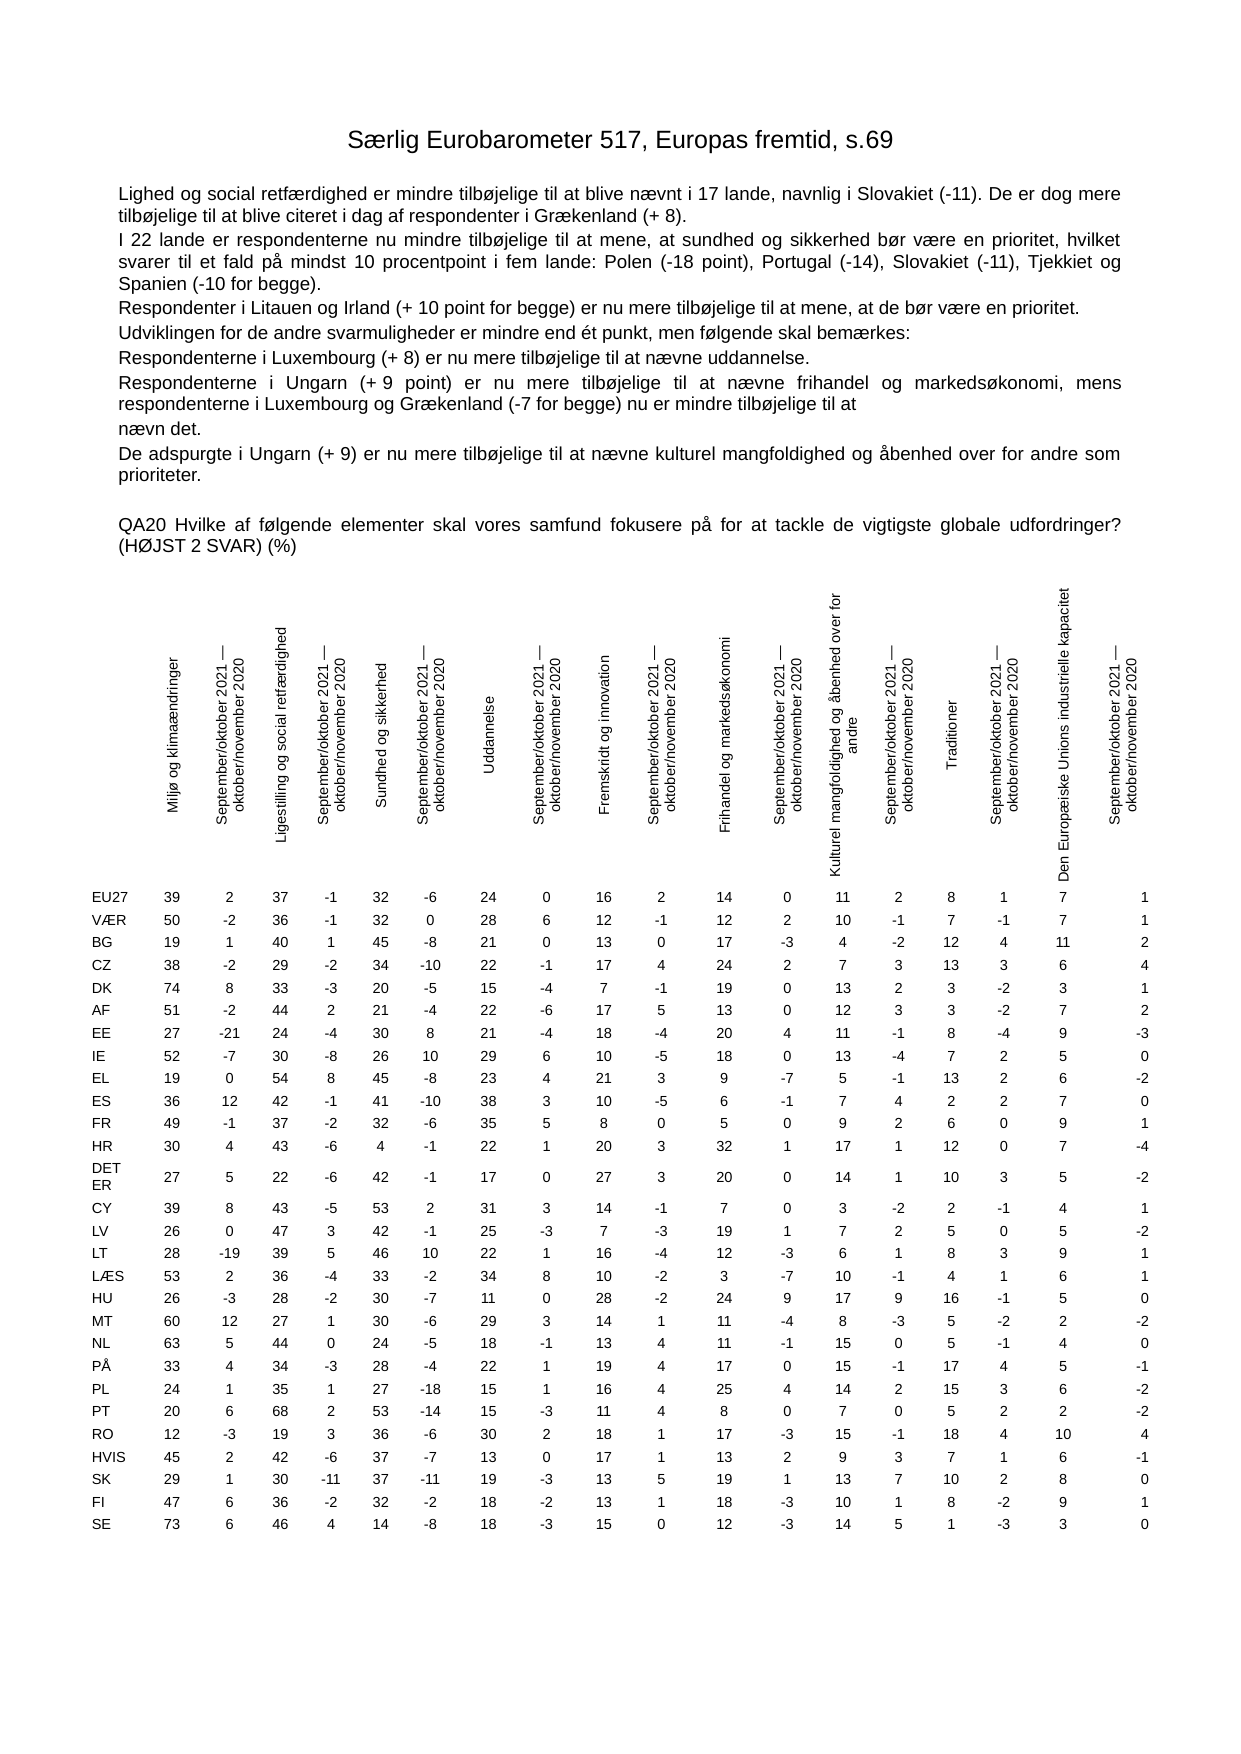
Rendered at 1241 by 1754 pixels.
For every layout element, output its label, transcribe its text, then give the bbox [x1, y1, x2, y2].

table_cell 1 [974, 886, 1033, 909]
table_cell 22 [259, 1157, 302, 1197]
table_cell 63 [143, 1332, 200, 1355]
table_cell 17 [928, 1355, 974, 1377]
table_cell 12 [928, 1135, 974, 1157]
table_cell 7 [1033, 909, 1093, 931]
table_cell MT [89, 1310, 143, 1332]
table_cell 2 [200, 886, 259, 909]
table_cell 5 [517, 1112, 575, 1135]
table_cell 8 [816, 1310, 869, 1332]
table_cell 7 [869, 1468, 928, 1491]
table_cell 3 [1033, 976, 1093, 999]
table_cell 0 [302, 1332, 360, 1355]
table_cell 10 [816, 1265, 869, 1287]
table_cell 45 [360, 931, 401, 954]
table_cell 4 [1093, 954, 1152, 976]
table_cell 4 [758, 1022, 816, 1044]
table_cell -1 [517, 954, 575, 976]
table_cell 16 [928, 1287, 974, 1310]
table_cell 1 [517, 1242, 575, 1264]
table_cell 3 [974, 1157, 1033, 1197]
table_cell -8 [401, 931, 459, 954]
table_cell PL [89, 1378, 143, 1400]
table_cell 6 [690, 1090, 758, 1112]
table_cell 2 [974, 1400, 1033, 1423]
table_cell IE [89, 1044, 143, 1067]
table_cell -1 [758, 1332, 816, 1355]
table_cell 17 [690, 1355, 758, 1377]
table_cell 4 [974, 1355, 1033, 1377]
table_cell 24 [690, 954, 758, 976]
table_header Fremskridt og innovation [575, 585, 632, 886]
table_cell 32 [360, 909, 401, 931]
table_cell 35 [259, 1378, 302, 1400]
table_cell 50 [143, 909, 200, 931]
table_cell 37 [360, 1445, 401, 1468]
table_cell -1 [869, 1265, 928, 1287]
table_cell 40 [259, 931, 302, 954]
table_cell 1 [517, 1355, 575, 1377]
table_cell 7 [690, 1197, 758, 1219]
table_cell 47 [143, 1491, 200, 1513]
table_cell 3 [1033, 1513, 1093, 1536]
table_cell 0 [517, 1157, 575, 1197]
table_cell 1 [200, 1378, 259, 1400]
table_cell 0 [632, 931, 690, 954]
text Udviklingen for de andre svarmuligheder er mindre end ét punkt, men følgende skal bemærkes: [118, 322, 1122, 343]
table_cell 3 [517, 1310, 575, 1332]
table_cell 10 [575, 1044, 632, 1067]
table_cell 0 [517, 1287, 575, 1310]
table_cell CY [89, 1197, 143, 1219]
table_cell 19 [575, 1355, 632, 1377]
table_cell 24 [459, 886, 517, 909]
table_cell 10 [928, 1157, 974, 1197]
table_cell -2 [869, 1197, 928, 1219]
table_cell 14 [816, 1157, 869, 1197]
table_cell -3 [758, 1242, 816, 1264]
table_cell 17 [575, 1445, 632, 1468]
table_cell 2 [869, 1219, 928, 1242]
table_cell -3 [632, 1219, 690, 1242]
table_cell 4 [974, 1423, 1033, 1445]
table_cell 21 [360, 999, 401, 1022]
table_cell 30 [259, 1044, 302, 1067]
table_cell HU [89, 1287, 143, 1310]
table_cell 36 [360, 1423, 401, 1445]
table_cell -8 [302, 1044, 360, 1067]
table_cell -10 [401, 1090, 459, 1112]
table_cell -7 [401, 1287, 459, 1310]
table_cell 34 [259, 1355, 302, 1377]
table_cell 0 [517, 886, 575, 909]
table_cell -4 [302, 1265, 360, 1287]
table_cell 5 [1033, 1044, 1093, 1067]
table_cell -4 [401, 999, 459, 1022]
table_cell -1 [200, 1112, 259, 1135]
table_cell FR [89, 1112, 143, 1135]
table_cell 18 [459, 1491, 517, 1513]
table_cell 22 [459, 1355, 517, 1377]
table_cell 9 [1033, 1112, 1093, 1135]
table_cell 15 [459, 976, 517, 999]
table_header Traditioner [928, 585, 974, 886]
table_cell 44 [259, 1332, 302, 1355]
table_cell 12 [143, 1423, 200, 1445]
table_cell 5 [632, 1468, 690, 1491]
table_cell 3 [869, 999, 928, 1022]
table_cell 1 [302, 931, 360, 954]
table_cell 4 [1033, 1332, 1093, 1355]
table_cell 8 [928, 1491, 974, 1513]
table_header September/oktober 2021 — oktober/november 2020 [401, 585, 459, 886]
table_cell -4 [302, 1022, 360, 1044]
table_cell 13 [690, 1445, 758, 1468]
table_cell 0 [517, 931, 575, 954]
table_cell 5 [200, 1332, 259, 1355]
table_cell 0 [758, 976, 816, 999]
table_cell 5 [928, 1310, 974, 1332]
table_cell 17 [575, 999, 632, 1022]
table_cell 15 [459, 1378, 517, 1400]
table_cell 1 [869, 1135, 928, 1157]
table_cell 1 [1093, 1197, 1152, 1219]
table_cell 3 [632, 1135, 690, 1157]
table_cell 0 [632, 1513, 690, 1536]
table_cell 13 [575, 1468, 632, 1491]
table_cell 2 [401, 1197, 459, 1219]
table_cell -3 [758, 1491, 816, 1513]
table_cell 18 [575, 1423, 632, 1445]
table_cell 53 [143, 1265, 200, 1287]
table_cell 2 [869, 1378, 928, 1400]
table_cell 35 [459, 1112, 517, 1135]
table_cell 17 [690, 1423, 758, 1445]
table_cell 3 [928, 976, 974, 999]
table_cell 23 [459, 1067, 517, 1089]
table_cell SK [89, 1468, 143, 1491]
table_cell -2 [974, 1310, 1033, 1332]
table_cell 1 [200, 931, 259, 954]
table_cell 24 [360, 1332, 401, 1355]
table_cell -5 [632, 1090, 690, 1112]
table_cell 10 [575, 1090, 632, 1112]
table_cell 4 [200, 1355, 259, 1377]
table_cell 2 [869, 1112, 928, 1135]
table_cell 0 [758, 886, 816, 909]
table_cell 0 [758, 1157, 816, 1197]
table_cell -1 [401, 1157, 459, 1197]
table_cell 6 [200, 1491, 259, 1513]
table_cell 60 [143, 1310, 200, 1332]
table_cell 73 [143, 1513, 200, 1536]
table_cell -3 [758, 1513, 816, 1536]
table_cell -2 [1093, 1378, 1152, 1400]
table_cell 8 [928, 886, 974, 909]
table_cell 1 [1093, 1242, 1152, 1264]
table_cell -2 [869, 931, 928, 954]
table_cell 0 [869, 1332, 928, 1355]
table_cell 37 [259, 1112, 302, 1135]
table_header Miljø og klimaændringer [143, 585, 200, 886]
table_cell 51 [143, 999, 200, 1022]
table_cell ES [89, 1090, 143, 1112]
table_cell -1 [1093, 1355, 1152, 1377]
table_cell 36 [259, 1265, 302, 1287]
table_cell 15 [816, 1423, 869, 1445]
table_cell 3 [974, 954, 1033, 976]
table_cell 2 [302, 999, 360, 1022]
table_cell 2 [1093, 931, 1152, 954]
table_cell 0 [401, 909, 459, 931]
table_cell 46 [259, 1513, 302, 1536]
table_cell 3 [302, 1219, 360, 1242]
table_cell 2 [974, 1468, 1033, 1491]
table_cell 54 [259, 1067, 302, 1089]
table_cell 2 [1033, 1310, 1093, 1332]
table_cell 15 [459, 1400, 517, 1423]
table_cell 0 [974, 1219, 1033, 1242]
table_cell 1 [974, 1445, 1033, 1468]
table_cell -3 [1093, 1022, 1152, 1044]
table_cell 2 [758, 1445, 816, 1468]
table_cell 5 [928, 1332, 974, 1355]
table_cell -4 [869, 1044, 928, 1067]
table_cell 6 [200, 1513, 259, 1536]
table_cell -1 [302, 909, 360, 931]
table_cell 26 [143, 1287, 200, 1310]
table_cell -19 [200, 1242, 259, 1264]
table_header Ligestilling og social retfærdighed [259, 585, 302, 886]
table_cell -1 [302, 1090, 360, 1112]
table_cell -6 [401, 886, 459, 909]
table_cell 0 [1093, 1090, 1152, 1112]
table_cell -2 [1093, 1219, 1152, 1242]
table_cell 15 [816, 1355, 869, 1377]
table_cell 3 [974, 1242, 1033, 1264]
table_cell -6 [401, 1423, 459, 1445]
table_cell 39 [143, 886, 200, 909]
table_cell 30 [459, 1423, 517, 1445]
table_cell 53 [360, 1197, 401, 1219]
table_cell 0 [758, 1112, 816, 1135]
table_cell PT [89, 1400, 143, 1423]
table_cell 18 [575, 1022, 632, 1044]
table_cell 13 [575, 931, 632, 954]
table_cell -1 [869, 1423, 928, 1445]
table_cell DET ER [89, 1157, 143, 1197]
table_cell -2 [302, 1491, 360, 1513]
table_header September/oktober 2021 — oktober/november 2020 [1093, 585, 1152, 886]
table_cell 25 [459, 1219, 517, 1242]
table_cell -5 [302, 1197, 360, 1219]
table_cell 29 [459, 1310, 517, 1332]
table_cell 0 [1093, 1332, 1152, 1355]
table_cell -2 [632, 1265, 690, 1287]
table_cell 1 [632, 1423, 690, 1445]
table_cell 12 [690, 1513, 758, 1536]
table_cell 6 [1033, 1445, 1093, 1468]
table_cell 2 [758, 909, 816, 931]
table_cell 22 [459, 1242, 517, 1264]
table_cell -1 [869, 1355, 928, 1377]
table_cell 10 [816, 909, 869, 931]
table_cell -6 [302, 1445, 360, 1468]
table_cell 1 [632, 1491, 690, 1513]
text nævn det. [118, 418, 1122, 439]
table_cell 1 [302, 1310, 360, 1332]
table_cell -1 [632, 909, 690, 931]
table_cell 31 [459, 1197, 517, 1219]
table_cell 36 [143, 1090, 200, 1112]
table_cell 19 [459, 1468, 517, 1491]
table_cell DK [89, 976, 143, 999]
table_cell -11 [302, 1468, 360, 1491]
table_cell -3 [517, 1513, 575, 1536]
table_cell 39 [259, 1242, 302, 1264]
table_cell 11 [690, 1332, 758, 1355]
table_cell 41 [360, 1090, 401, 1112]
table_cell -6 [401, 1310, 459, 1332]
table_cell -3 [302, 1355, 360, 1377]
table_cell 16 [575, 1242, 632, 1264]
table_cell -2 [401, 1265, 459, 1287]
table_cell 3 [816, 1197, 869, 1219]
table_cell 8 [200, 1197, 259, 1219]
table_cell 8 [928, 1242, 974, 1264]
table_cell 5 [816, 1067, 869, 1089]
table_cell 28 [459, 909, 517, 931]
table_cell 13 [575, 1491, 632, 1513]
text Lighed og social retfærdighed er mindre tilbøjelige til at blive nævnt i 17 lande, navnlig i Slovakiet (-11). De er dog mere tilbøjelige til at blive citeret i dag af respondenter i Grækenland (+ 8). [118, 183, 1122, 226]
table_cell 30 [360, 1310, 401, 1332]
table_cell -5 [401, 1332, 459, 1355]
table_cell 19 [259, 1423, 302, 1445]
table_cell 10 [816, 1491, 869, 1513]
table_cell 7 [1033, 999, 1093, 1022]
table_cell 17 [459, 1157, 517, 1197]
table_header September/oktober 2021 — oktober/november 2020 [302, 585, 360, 886]
table_cell NL [89, 1332, 143, 1355]
table_cell 1 [758, 1468, 816, 1491]
table_cell 9 [816, 1445, 869, 1468]
table_cell 29 [143, 1468, 200, 1491]
table_cell 0 [1093, 1513, 1152, 1536]
table_cell -1 [974, 1332, 1033, 1355]
table_cell 1 [517, 1135, 575, 1157]
table_cell -11 [401, 1468, 459, 1491]
table_cell 32 [690, 1135, 758, 1157]
table_cell -4 [632, 1242, 690, 1264]
table_cell 4 [302, 1513, 360, 1536]
table_cell 24 [690, 1287, 758, 1310]
table_cell 28 [143, 1242, 200, 1264]
table_cell 9 [869, 1287, 928, 1310]
table_cell -2 [302, 1112, 360, 1135]
table_cell 5 [1033, 1287, 1093, 1310]
table_cell 8 [690, 1400, 758, 1423]
table_cell 44 [259, 999, 302, 1022]
table_cell -3 [302, 976, 360, 999]
table_cell 0 [758, 1044, 816, 1067]
table_cell 36 [259, 909, 302, 931]
text Respondenter i Litauen og Irland (+ 10 point for begge) er nu mere tilbøjelige til at mene, at de bør være en prioritet. [118, 297, 1122, 319]
table_cell -4 [632, 1022, 690, 1044]
table_cell 29 [259, 954, 302, 976]
table_cell 1 [1093, 1265, 1152, 1287]
table_cell -4 [758, 1310, 816, 1332]
table_cell 42 [360, 1157, 401, 1197]
table_cell 1 [632, 1310, 690, 1332]
table_cell 7 [1033, 1135, 1093, 1157]
table_cell SE [89, 1513, 143, 1536]
table_cell 5 [1033, 1355, 1093, 1377]
table_cell 6 [1033, 1265, 1093, 1287]
table_cell 7 [1033, 886, 1093, 909]
table_cell 2 [200, 1445, 259, 1468]
table_cell 4 [360, 1135, 401, 1157]
table_cell -1 [517, 1332, 575, 1355]
table_cell 1 [1093, 976, 1152, 999]
table_cell 17 [575, 954, 632, 976]
table_cell 7 [928, 909, 974, 931]
table_cell 8 [401, 1022, 459, 1044]
table_cell 11 [1033, 931, 1093, 954]
table_cell 1 [1093, 1491, 1152, 1513]
table_cell 14 [360, 1513, 401, 1536]
table_cell -14 [401, 1400, 459, 1423]
table_cell -2 [302, 1287, 360, 1310]
table_cell 1 [302, 1378, 360, 1400]
table_cell -3 [517, 1219, 575, 1242]
table_cell 37 [259, 886, 302, 909]
table_cell 26 [360, 1044, 401, 1067]
table_cell 11 [816, 1022, 869, 1044]
table_cell -1 [632, 1197, 690, 1219]
table_cell 5 [200, 1157, 259, 1197]
table_cell -6 [302, 1157, 360, 1197]
table_cell 19 [690, 1219, 758, 1242]
table_cell 0 [200, 1067, 259, 1089]
table_cell 15 [928, 1378, 974, 1400]
table_cell 11 [816, 886, 869, 909]
table_cell 13 [816, 976, 869, 999]
table_cell 0 [1093, 1044, 1152, 1067]
table_cell 43 [259, 1135, 302, 1157]
table_cell 4 [632, 1400, 690, 1423]
table_cell 39 [143, 1197, 200, 1219]
table_cell -1 [869, 1022, 928, 1044]
table_cell 45 [143, 1445, 200, 1468]
table_cell 1 [1093, 909, 1152, 931]
table_cell -2 [302, 954, 360, 976]
table_cell -2 [200, 909, 259, 931]
table_cell 12 [575, 909, 632, 931]
table_header September/oktober 2021 — oktober/november 2020 [632, 585, 690, 886]
table_header September/oktober 2021 — oktober/november 2020 [517, 585, 575, 886]
table_cell -2 [200, 999, 259, 1022]
table_cell -2 [1093, 1400, 1152, 1423]
table_cell 7 [575, 976, 632, 999]
table_cell -6 [517, 999, 575, 1022]
table_cell 0 [1093, 1287, 1152, 1310]
table_cell 4 [200, 1135, 259, 1157]
table_cell 0 [200, 1219, 259, 1242]
table_cell -1 [974, 909, 1033, 931]
table_cell 27 [360, 1378, 401, 1400]
table_cell 9 [758, 1287, 816, 1310]
table_cell 2 [974, 1090, 1033, 1112]
table_cell 36 [259, 1491, 302, 1513]
table_cell 15 [575, 1513, 632, 1536]
table_cell -5 [401, 976, 459, 999]
table_cell 2 [632, 886, 690, 909]
table_cell FI [89, 1491, 143, 1513]
table_cell 3 [690, 1265, 758, 1287]
table_cell -6 [302, 1135, 360, 1157]
table_cell 6 [1033, 1378, 1093, 1400]
table_cell 34 [360, 954, 401, 976]
table_cell 1 [974, 1265, 1033, 1287]
table_cell -4 [974, 1022, 1033, 1044]
table_cell 13 [928, 954, 974, 976]
table_cell 38 [459, 1090, 517, 1112]
table_cell 29 [459, 1044, 517, 1067]
table_cell 74 [143, 976, 200, 999]
table_cell 5 [928, 1219, 974, 1242]
table_cell 10 [928, 1468, 974, 1491]
table_cell 0 [758, 1197, 816, 1219]
table_cell 27 [575, 1157, 632, 1197]
text Respondenterne i Luxembourg (+ 8) er nu mere tilbøjelige til at nævne uddannelse. [118, 347, 1122, 368]
table_cell 7 [816, 1090, 869, 1112]
table_cell 21 [459, 1022, 517, 1044]
table_cell -1 [974, 1287, 1033, 1310]
table_cell 18 [459, 1332, 517, 1355]
table_cell 32 [360, 1112, 401, 1135]
table_cell 1 [869, 1491, 928, 1513]
table_cell 0 [632, 1112, 690, 1135]
table_cell 7 [928, 1445, 974, 1468]
table_cell -18 [401, 1378, 459, 1400]
table_cell 3 [869, 1445, 928, 1468]
table_cell VÆR [89, 909, 143, 931]
table_cell 0 [758, 1400, 816, 1423]
table_cell -7 [200, 1044, 259, 1067]
table_cell 3 [632, 1067, 690, 1089]
table_cell 2 [302, 1400, 360, 1423]
text Respondenterne i Ungarn (+ 9 point) er nu mere tilbøjelige til at nævne frihandel og markedsøkonomi, mens respondenterne i Luxembourg og Grækenland (-7 for begge) nu er mindre tilbøjelige til at [118, 371, 1122, 414]
table_cell 16 [575, 886, 632, 909]
table_cell -7 [758, 1067, 816, 1089]
table_cell 30 [360, 1022, 401, 1044]
table_cell 32 [360, 886, 401, 909]
table_cell RO [89, 1423, 143, 1445]
table_cell 7 [816, 1400, 869, 1423]
text I 22 lande er respondenterne nu mindre tilbøjelige til at mene, at sundhed og sikkerhed bør være en prioritet, hvilket svarer til et fald på mindst 10 procentpoint i fem lande: Polen (-18 point), Portugal (-14), Slovakiet (-11), Tjekkiet og Spanien (-10 for begge). [118, 229, 1122, 294]
table_cell 5 [632, 999, 690, 1022]
table_header Den Europæiske Unions industrielle kapacitet [1033, 585, 1093, 886]
table_cell -3 [758, 1423, 816, 1445]
table_cell 4 [632, 1355, 690, 1377]
table_cell 22 [459, 954, 517, 976]
table_cell -2 [517, 1491, 575, 1513]
table_cell 2 [517, 1423, 575, 1445]
table_cell 18 [690, 1044, 758, 1067]
table_cell 13 [690, 999, 758, 1022]
table_cell 1 [758, 1135, 816, 1157]
table_cell 0 [758, 999, 816, 1022]
table_cell 12 [816, 999, 869, 1022]
table_cell 12 [690, 909, 758, 931]
table_cell 20 [575, 1135, 632, 1157]
table_cell 46 [360, 1242, 401, 1264]
table_cell 2 [869, 976, 928, 999]
table_cell -1 [632, 976, 690, 999]
table_cell 12 [200, 1090, 259, 1112]
table_cell 17 [816, 1135, 869, 1157]
table_cell 0 [517, 1445, 575, 1468]
table_cell -3 [974, 1513, 1033, 1536]
table_cell 11 [459, 1287, 517, 1310]
table_cell 8 [1033, 1468, 1093, 1491]
table_cell -3 [200, 1423, 259, 1445]
table_cell -3 [869, 1310, 928, 1332]
table_cell 6 [200, 1400, 259, 1423]
text De adspurgte i Ungarn (+ 9) er nu mere tilbøjelige til at nævne kulturel mangfoldighed og åbenhed over for andre som prioriteter. [118, 443, 1122, 486]
table_header September/oktober 2021 — oktober/november 2020 [974, 585, 1033, 886]
table_cell 8 [200, 976, 259, 999]
table_cell 2 [869, 886, 928, 909]
table_header Kulturel mangfoldighed og åbenhed over for andre [816, 585, 869, 886]
table_cell 2 [758, 954, 816, 976]
table_cell -2 [632, 1287, 690, 1310]
table_cell 49 [143, 1112, 200, 1135]
table_cell 2 [928, 1197, 974, 1219]
table_cell EE [89, 1022, 143, 1044]
table_cell 13 [459, 1445, 517, 1468]
table_cell 19 [143, 931, 200, 954]
table_cell 4 [1093, 1423, 1152, 1445]
table_cell 12 [928, 931, 974, 954]
table_cell EU27 [89, 886, 143, 909]
table_cell 2 [1093, 999, 1152, 1022]
table_cell -6 [401, 1112, 459, 1135]
table_cell HVIS [89, 1445, 143, 1468]
table_cell 9 [1033, 1022, 1093, 1044]
table_cell 11 [690, 1310, 758, 1332]
table_cell 13 [928, 1067, 974, 1089]
table_cell 52 [143, 1044, 200, 1067]
table_cell -1 [1093, 1445, 1152, 1468]
table_cell 0 [869, 1400, 928, 1423]
table_cell 18 [690, 1491, 758, 1513]
table_cell 9 [816, 1112, 869, 1135]
table_cell -7 [401, 1445, 459, 1468]
table_cell 3 [869, 954, 928, 976]
table_cell LÆS [89, 1265, 143, 1287]
table_cell 32 [360, 1491, 401, 1513]
table_cell 3 [632, 1157, 690, 1197]
table_cell 13 [575, 1332, 632, 1355]
table_cell 4 [517, 1067, 575, 1089]
table_cell 12 [200, 1310, 259, 1332]
table_cell 7 [575, 1219, 632, 1242]
table_cell 10 [1033, 1423, 1093, 1445]
table_cell -3 [758, 931, 816, 954]
table_cell -2 [974, 976, 1033, 999]
table_cell 8 [928, 1022, 974, 1044]
table_cell 1 [1093, 886, 1152, 909]
table_cell 3 [928, 999, 974, 1022]
table_cell -1 [758, 1090, 816, 1112]
table_cell 13 [816, 1044, 869, 1067]
table_cell 19 [690, 1468, 758, 1491]
table_cell 17 [816, 1287, 869, 1310]
table_cell -2 [401, 1491, 459, 1513]
table_cell 37 [360, 1468, 401, 1491]
table_cell 10 [401, 1044, 459, 1067]
table_cell 4 [632, 954, 690, 976]
table_cell 10 [401, 1242, 459, 1264]
table_header September/oktober 2021 — oktober/november 2020 [200, 585, 259, 886]
table_cell 9 [1033, 1242, 1093, 1264]
table_cell -2 [1093, 1157, 1152, 1197]
table_cell 4 [928, 1265, 974, 1287]
table_cell -2 [1093, 1310, 1152, 1332]
table_cell 27 [143, 1022, 200, 1044]
table_cell 14 [816, 1513, 869, 1536]
table_cell 14 [816, 1378, 869, 1400]
table_cell 22 [459, 1135, 517, 1157]
table_cell -2 [974, 1491, 1033, 1513]
table_cell 42 [259, 1445, 302, 1468]
table_cell 16 [575, 1378, 632, 1400]
table_cell 30 [360, 1287, 401, 1310]
table_cell 20 [690, 1022, 758, 1044]
table_cell 1 [869, 1242, 928, 1264]
table_cell -4 [517, 1022, 575, 1044]
table_cell 3 [517, 1197, 575, 1219]
table_cell 5 [869, 1513, 928, 1536]
table_cell 20 [690, 1157, 758, 1197]
table_cell 33 [360, 1265, 401, 1287]
table_cell 5 [690, 1112, 758, 1135]
table_cell 13 [816, 1468, 869, 1491]
table_cell 0 [758, 1355, 816, 1377]
table_cell 14 [575, 1310, 632, 1332]
table_cell 6 [816, 1242, 869, 1264]
table_cell 8 [517, 1265, 575, 1287]
table_cell 4 [632, 1332, 690, 1355]
table_cell 28 [360, 1355, 401, 1377]
table_cell -4 [517, 976, 575, 999]
table_cell 38 [143, 954, 200, 976]
table_cell -3 [517, 1400, 575, 1423]
table_cell 7 [1033, 1090, 1093, 1112]
table_cell 18 [928, 1423, 974, 1445]
table_header Frihandel og markedsøkonomi [690, 585, 758, 886]
table_cell -1 [974, 1197, 1033, 1219]
table_cell 0 [974, 1112, 1033, 1135]
table_cell -7 [758, 1265, 816, 1287]
table_header September/oktober 2021 — oktober/november 2020 [758, 585, 816, 886]
table_cell 11 [575, 1400, 632, 1423]
table_cell 7 [816, 1219, 869, 1242]
table_cell 2 [974, 1044, 1033, 1067]
table_cell 1 [1093, 1112, 1152, 1135]
table_cell -1 [869, 909, 928, 931]
table_cell 3 [517, 1090, 575, 1112]
table_cell 4 [632, 1378, 690, 1400]
table_cell 1 [632, 1445, 690, 1468]
table_cell 6 [1033, 954, 1093, 976]
table_cell 7 [928, 1044, 974, 1067]
table_cell 8 [575, 1112, 632, 1135]
table_cell 6 [928, 1112, 974, 1135]
table_cell LV [89, 1219, 143, 1242]
table_cell -5 [632, 1044, 690, 1067]
table_cell 68 [259, 1400, 302, 1423]
table_cell 26 [143, 1219, 200, 1242]
table_cell HR [89, 1135, 143, 1157]
table_cell 42 [360, 1219, 401, 1242]
table_header Sundhed og sikkerhed [360, 585, 401, 886]
table_cell -1 [401, 1219, 459, 1242]
table_cell 20 [360, 976, 401, 999]
table_cell BG [89, 931, 143, 954]
table_cell 3 [302, 1423, 360, 1445]
table_cell 6 [517, 909, 575, 931]
table_header Uddannelse [459, 585, 517, 886]
table_cell 3 [974, 1378, 1033, 1400]
table_cell 22 [459, 999, 517, 1022]
table_cell CZ [89, 954, 143, 976]
table_cell -1 [401, 1135, 459, 1157]
table_cell 5 [1033, 1219, 1093, 1242]
table_cell 45 [360, 1067, 401, 1089]
table_cell 42 [259, 1090, 302, 1112]
table_cell 4 [816, 931, 869, 954]
table_cell 12 [690, 1242, 758, 1264]
table_cell 1 [758, 1219, 816, 1242]
table_cell 1 [928, 1513, 974, 1536]
table_cell 4 [974, 931, 1033, 954]
table_cell 28 [575, 1287, 632, 1310]
table_cell 5 [302, 1242, 360, 1264]
table_cell 24 [143, 1378, 200, 1400]
table_cell -2 [200, 954, 259, 976]
table_header [89, 585, 143, 886]
table_cell 19 [690, 976, 758, 999]
table_cell -4 [1093, 1135, 1152, 1157]
table_cell LT [89, 1242, 143, 1264]
table_cell -10 [401, 954, 459, 976]
table_cell -1 [302, 886, 360, 909]
table_cell 10 [575, 1265, 632, 1287]
table_cell 0 [1093, 1468, 1152, 1491]
table_cell 20 [143, 1400, 200, 1423]
table_cell 33 [259, 976, 302, 999]
table_cell 24 [259, 1022, 302, 1044]
table_cell 47 [259, 1219, 302, 1242]
table_cell 28 [259, 1287, 302, 1310]
table_cell 6 [1033, 1067, 1093, 1089]
table_cell 15 [816, 1332, 869, 1355]
table_cell 1 [200, 1468, 259, 1491]
table_cell -1 [869, 1067, 928, 1089]
table_cell 9 [690, 1067, 758, 1089]
table_cell 1 [517, 1378, 575, 1400]
table_cell -2 [974, 999, 1033, 1022]
table_cell -2 [1093, 1067, 1152, 1089]
table_cell 34 [459, 1265, 517, 1287]
table_cell 14 [575, 1197, 632, 1219]
table_cell 4 [758, 1378, 816, 1400]
table_cell 2 [200, 1265, 259, 1287]
table_cell 21 [459, 931, 517, 954]
table_cell 25 [690, 1378, 758, 1400]
table_cell -4 [401, 1355, 459, 1377]
table_cell 5 [928, 1400, 974, 1423]
table_cell 21 [575, 1067, 632, 1089]
table_cell AF [89, 999, 143, 1022]
table_cell PÅ [89, 1355, 143, 1377]
table_cell 2 [928, 1090, 974, 1112]
text QA20 Hvilke af følgende elementer skal vores samfund fokusere på for at tackle de vigtigste globale udfordringer? (HØJST 2 SVAR) (%) [118, 514, 1122, 557]
table_cell 19 [143, 1067, 200, 1089]
table_cell -3 [200, 1287, 259, 1310]
table_cell 43 [259, 1197, 302, 1219]
table_header September/oktober 2021 — oktober/november 2020 [869, 585, 928, 886]
table_cell -8 [401, 1513, 459, 1536]
table_cell 1 [869, 1157, 928, 1197]
table_cell 14 [690, 886, 758, 909]
table_cell 18 [459, 1513, 517, 1536]
table_cell 2 [1033, 1400, 1093, 1423]
table_cell 9 [1033, 1491, 1093, 1513]
table_cell -8 [401, 1067, 459, 1089]
table_cell 5 [1033, 1157, 1093, 1197]
table_cell 17 [690, 931, 758, 954]
table_cell -3 [517, 1468, 575, 1491]
table_cell -21 [200, 1022, 259, 1044]
table_cell EL [89, 1067, 143, 1089]
table_cell 8 [302, 1067, 360, 1089]
table_cell 2 [974, 1067, 1033, 1089]
table_cell 4 [1033, 1197, 1093, 1219]
table_cell 33 [143, 1355, 200, 1377]
table_cell 27 [143, 1157, 200, 1197]
table_cell 30 [259, 1468, 302, 1491]
table_cell 4 [869, 1090, 928, 1112]
table_cell 0 [974, 1135, 1033, 1157]
table_cell 27 [259, 1310, 302, 1332]
table_cell 30 [143, 1135, 200, 1157]
table_cell 6 [517, 1044, 575, 1067]
table_cell 7 [816, 954, 869, 976]
table_cell 53 [360, 1400, 401, 1423]
